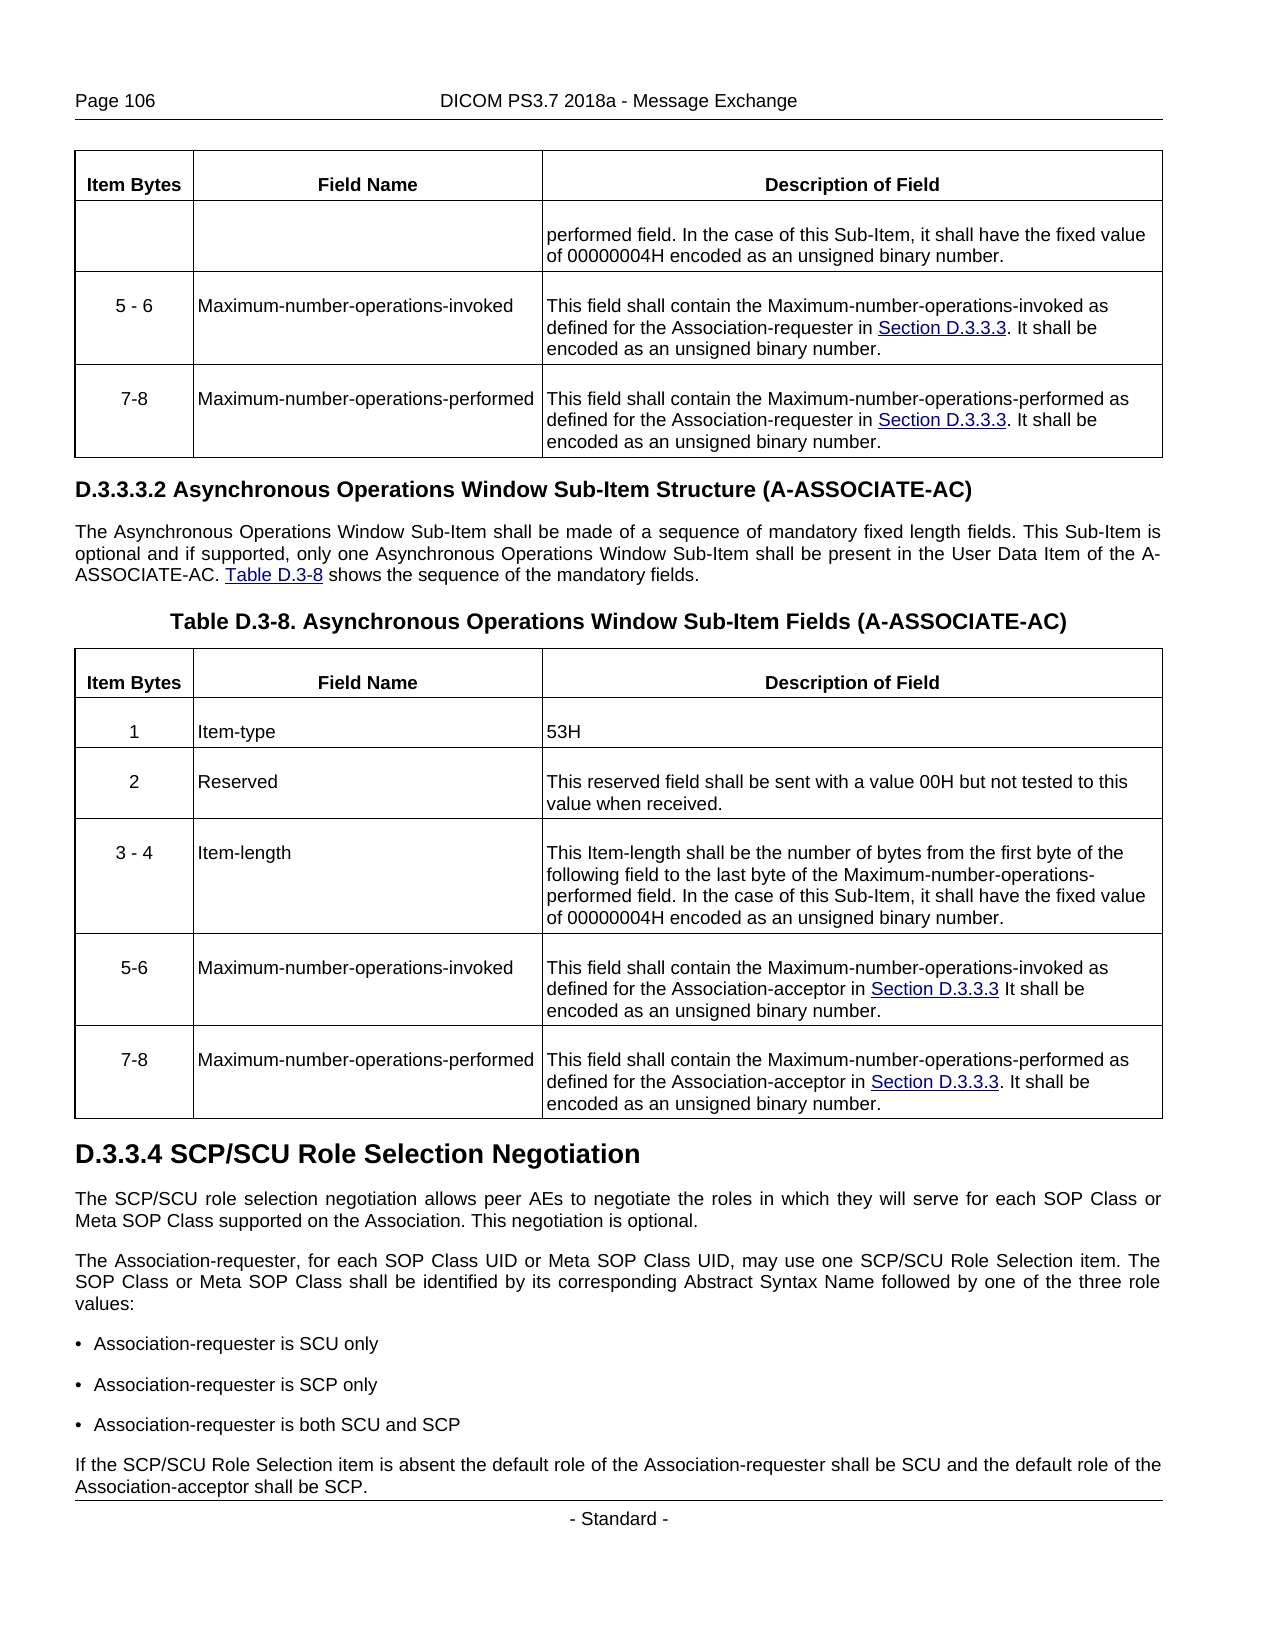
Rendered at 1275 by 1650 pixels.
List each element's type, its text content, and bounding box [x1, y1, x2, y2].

table_cell Maximum-number-operations-performed [194, 1026, 542, 1118]
table_cell 7-8 [76, 1026, 193, 1118]
table_cell [194, 201, 542, 271]
text D.3.3.3.2 Asynchronous Operations Window Sub-Item Structure (A-ASSOCIATE-AC) [75, 476, 1162, 502]
table_cell This field shall contain the Maximum-number-operations-invoked as defined for the Association-acceptor in Section D.3.3.3 It shall be encoded as an unsigned binary number. [543, 934, 1162, 1025]
table_cell Reserved [194, 748, 542, 818]
list Association-requester is SCU only [75, 1333, 1162, 1355]
table_cell This field shall contain the Maximum-number-operations-performed as defined for the Association-acceptor in Section D.3.3.3. It shall be encoded as an unsigned binary number. [543, 1026, 1162, 1118]
text The SCP/SCU role selection negotiation allows peer AEs to negotiate the roles in which they will serve for each SOP Class or Meta SOP Class supported on the Association. This negotiation is optional. [75, 1188, 1162, 1231]
table_cell Item-length [194, 819, 542, 932]
table_cell This Item-length shall be the number of bytes from the first byte of the following field to the last byte of the Maximum-number-operations-performed field. In the case of this Sub-Item, it shall have the fixed value of 00000004H encoded as an unsigned binary number. [543, 819, 1162, 932]
table_cell 5 - 6 [76, 272, 193, 364]
table_cell 2 [76, 748, 193, 818]
table_cell 53H [543, 698, 1162, 747]
text If the SCP/SCU Role Selection item is absent the default role of the Association-requester shall be SCU and the default role of the Association-acceptor shall be SCP. [75, 1454, 1162, 1497]
table_cell Maximum-number-operations-invoked [194, 934, 542, 1025]
text D.3.3.4 SCP/SCU Role Selection Negotiation [75, 1138, 1162, 1169]
table_header Field Name [194, 649, 542, 697]
table_cell [76, 201, 193, 271]
table_cell Maximum-number-operations-performed [194, 365, 542, 457]
table_cell 1 [76, 698, 193, 747]
table_header Description of Field [543, 649, 1162, 697]
list Association-requester is both SCU and SCP [75, 1414, 1162, 1435]
table_header Item Bytes [76, 151, 193, 200]
table_cell Maximum-number-operations-invoked [194, 272, 542, 364]
table_header Item Bytes [76, 649, 193, 697]
table_cell This field shall contain the Maximum-number-operations-invoked as defined for the Association-requester in Section D.3.3.3. It shall be encoded as an unsigned binary number. [543, 272, 1162, 364]
table_cell performed field. In the case of this Sub-Item, it shall have the fixed value of 00000004H encoded as an unsigned binary number. [543, 201, 1162, 271]
text The Association-requester, for each SOP Class UID or Meta SOP Class UID, may use one SCP/SCU Role Selection item. The SOP Class or Meta SOP Class shall be identified by its corresponding Abstract Syntax Name followed by one of the three role values: [75, 1250, 1162, 1314]
table_cell 7-8 [76, 365, 193, 457]
text The Asynchronous Operations Window Sub-Item shall be made of a sequence of mandatory fixed length fields. This Sub-Item is optional and if supported, only one Asynchronous Operations Window Sub-Item shall be present in the User Data Item of the A-ASSOCIATE-AC. Table D.3-8 shows the sequence of the mandatory fields. [75, 521, 1162, 586]
table_cell 3 - 4 [76, 819, 193, 932]
table_header Description of Field [543, 151, 1162, 200]
table_cell Item-type [194, 698, 542, 747]
table_cell This field shall contain the Maximum-number-operations-performed as defined for the Association-requester in Section D.3.3.3. It shall be encoded as an unsigned binary number. [543, 365, 1162, 457]
table_cell 5-6 [76, 934, 193, 1025]
text Table D.3-8. Asynchronous Operations Window Sub-Item Fields (A-ASSOCIATE-AC) [75, 608, 1162, 634]
table_cell This reserved field shall be sent with a value 00H but not tested to this value when received. [543, 748, 1162, 818]
list Association-requester is SCP only [75, 1373, 1162, 1395]
table_header Field Name [194, 151, 542, 200]
